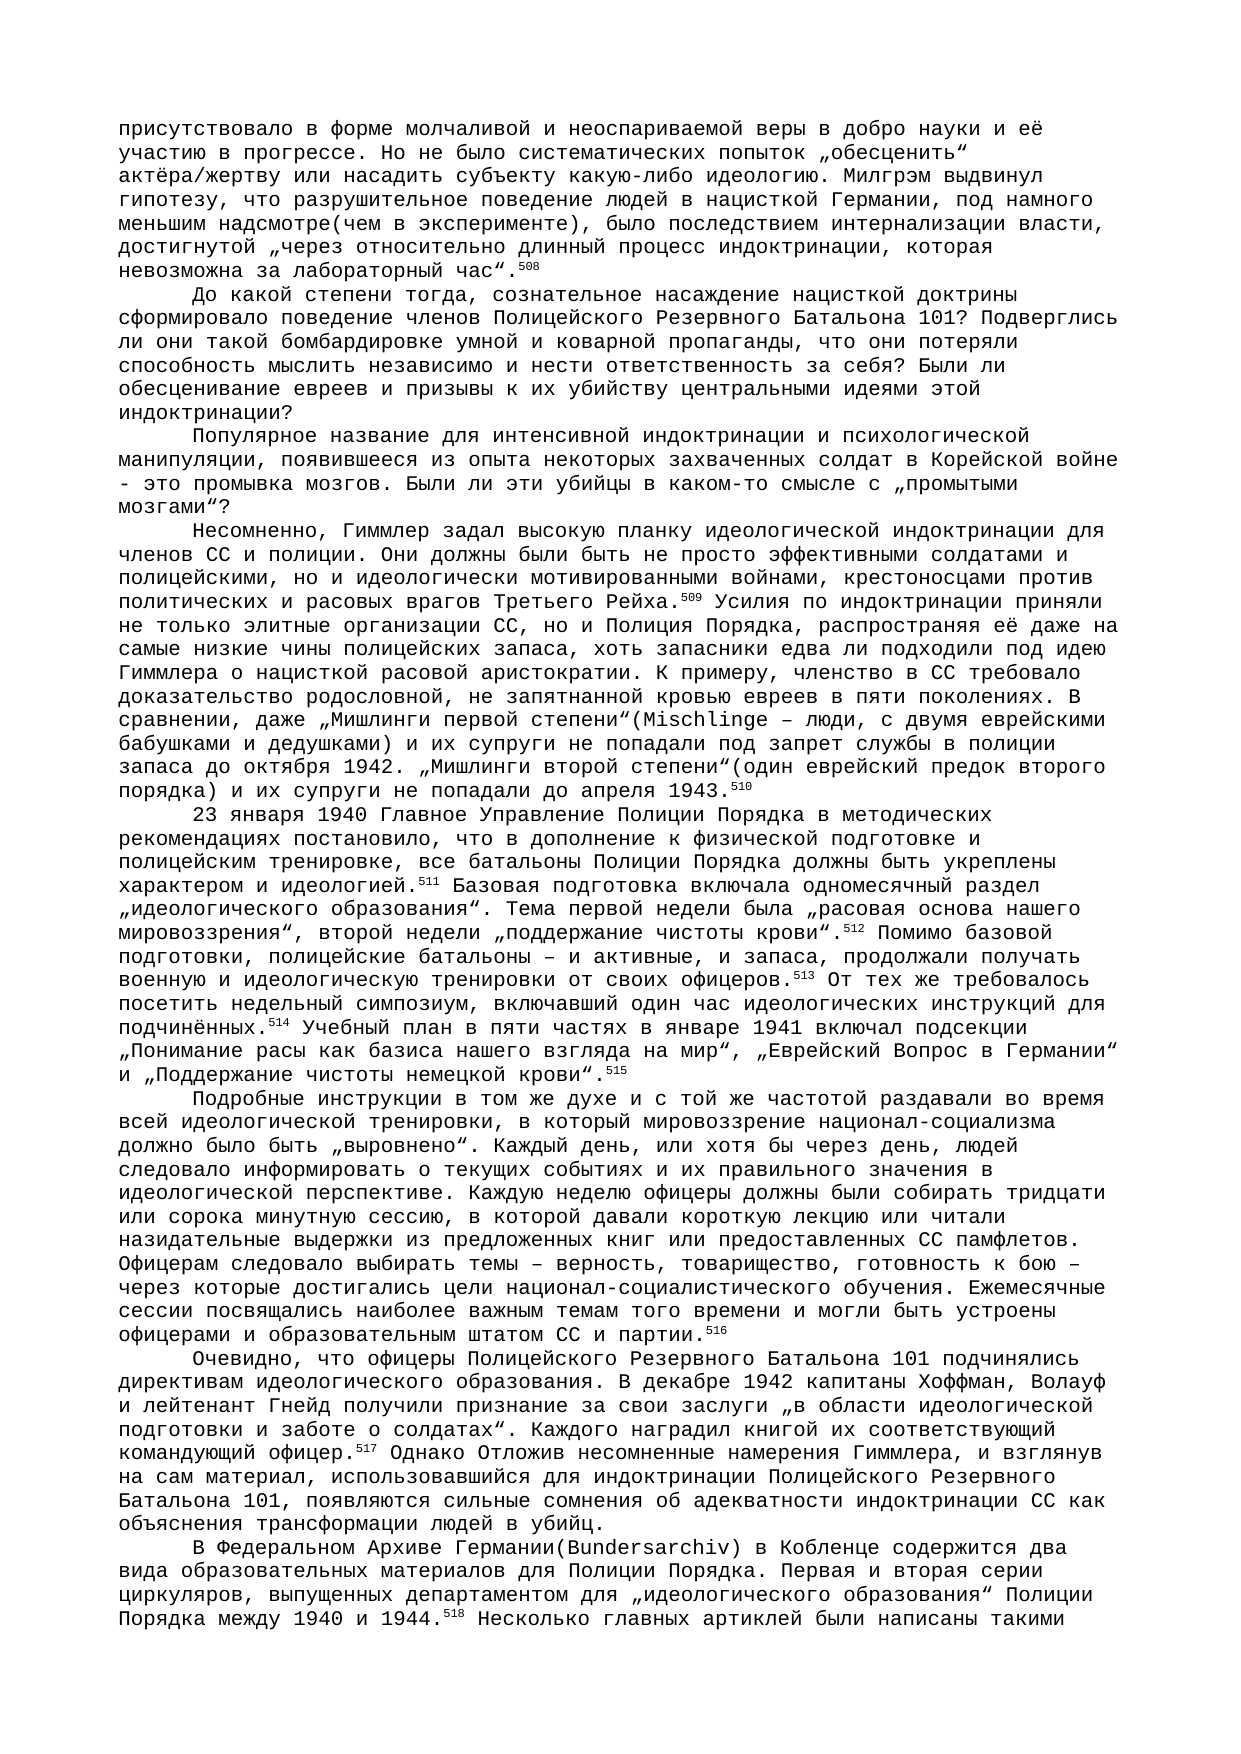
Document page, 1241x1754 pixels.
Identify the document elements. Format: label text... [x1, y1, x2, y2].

text До какой степени тогда, сознательное насаждение нацисткой доктрины сформировало поведение членов Полицейского Резервного Батальона 101? Подверглись ли они такой бомбардировке умной и коварной пропаганды, что они потеряли способность мыслить независимо и нести ответственность за себя? Были ли обесценивание евреев и призывы к их убийству центральными идеями этой индоктринации? [118, 284, 1122, 426]
text присутствовало в форме молчаливой и неоспариваемой веры в добро науки и её участию в прогрессе. Но не было систематических попыток „обесценить“ актёра/жертву или насадить субъекту какую-либо идеологию. Милгрэм выдвинул гипотезу, что разрушительное поведение людей в нацисткой Германии, под намного меньшим надсмотре(чем в эксперименте), было последствием интернализации власти, достигнутой „через относительно длинный процесс индоктринации, которая невозможна за лабораторный час“. [118, 118, 1122, 284]
text В Федеральном Архиве Германии(Bundersarchiv) в Кобленце содержится два вида образовательных материалов для Полиции Порядка. Первая и вторая серии циркуляров, выпущенных департаментом для „идеологического образования“ Полиции Порядка между 1940 и 1944. Несколько главных артиклей были написаны такими [118, 1537, 1122, 1631]
text Подробные инструкции в том же духе и с той же частотой раздавали во время всей идеологической тренировки, в который мировоззрение национал-социализма должно было быть „выровнено“. Каждый день, или хотя бы через день, людей следовало информировать о текущих событиях и их правильного значения в идеологической перспективе. Каждую неделю офицеры должны были собирать тридцати или сорока минутную сессию, в которой давали короткую лекцию или читали назидательные выдержки из предложенных книг или предоставленных СС памфлетов. Офицерам следовало выбирать темы – верность, товарищество, готовность к бою – через которые достигались цели национал-социалистического обучения. Ежемесячные сессии посвящались наиболее важным темам того времени и могли быть устроены офицерами и образовательным штатом СС и партии. [118, 1088, 1122, 1348]
text Очевидно, что офицеры Полицейского Резервного Батальона 101 подчинялись директивам идеологического образования. В декабре 1942 капитаны Хоффман, Волауф и лейтенант Гнейд получили признание за свои заслуги „в области идеологической подготовки и заботе о солдатах“. Каждого наградил книгой их соответствующий командующий офицер. Однако Отложив несомненные намерения Гиммлера, и взглянув на сам материал, использовавшийся для индоктринации Полицейского Резервного Батальона 101, появляются сильные сомнения об адекватности индоктринации СС как объяснения трансформации людей в убийц. [118, 1348, 1122, 1537]
text Несомненно, Гиммлер задал высокую планку идеологической индоктринации для членов СС и полиции. Они должны были быть не просто эффективными солдатами и полицейскими, но и идеологически мотивированными войнами, крестоносцами против политических и расовых врагов Третьего Рейха. Усилия по индоктринации приняли не только элитные организации СС, но и Полиция Порядка, распространяя её даже на самые низкие чины полицейских запаса, хоть запасники едва ли подходили под идею Гиммлера о нацисткой расовой аристократии. К примеру, членство в СС требовало доказательство родословной, не запятнанной кровью евреев в пяти поколениях. В сравнении, даже „Мишлинги первой степени“(Mischlinge – люди, с двумя еврейскими бабушками и дедушками) и их супруги не попадали под запрет службы в полиции запаса до октября 1942. „Мишлинги второй степени“(один еврейский предок второго порядка) и их супруги не попадали до апреля 1943. [118, 520, 1122, 804]
text 23 января 1940 Главное Управление Полиции Порядка в методических рекомендациях постановило, что в дополнение к физической подготовке и полицейским тренировке, все батальоны Полиции Порядка должны быть укреплены характером и идеологией. Базовая подготовка включала одномесячный раздел „идеологического образования“. Тема первой недели была „расовая основа нашего мировоззрения“, второй недели „поддержание чистоты крови“. Помимо базовой подготовки, полицейские батальоны – и активные, и запаса, продолжали получать военную и идеологическую тренировки от своих офицеров. От тех же требовалось посетить недельный симпозиум, включавший один час идеологических инструкций для подчинённых. Учебный план в пяти частях в январе 1941 включал подсекции „Понимание расы как базиса нашего взгляда на мир“, „Еврейский Вопрос в Германии“ и „Поддержание чистоты немецкой крови“. [118, 804, 1122, 1088]
text Популярное название для интенсивной индоктринации и психологической манипуляции, появившееся из опыта некоторых захваченных солдат в Корейской войне - это промывка мозгов. Были ли эти убийцы в каком-то смысле с „промытыми мозгами“? [118, 426, 1122, 520]
